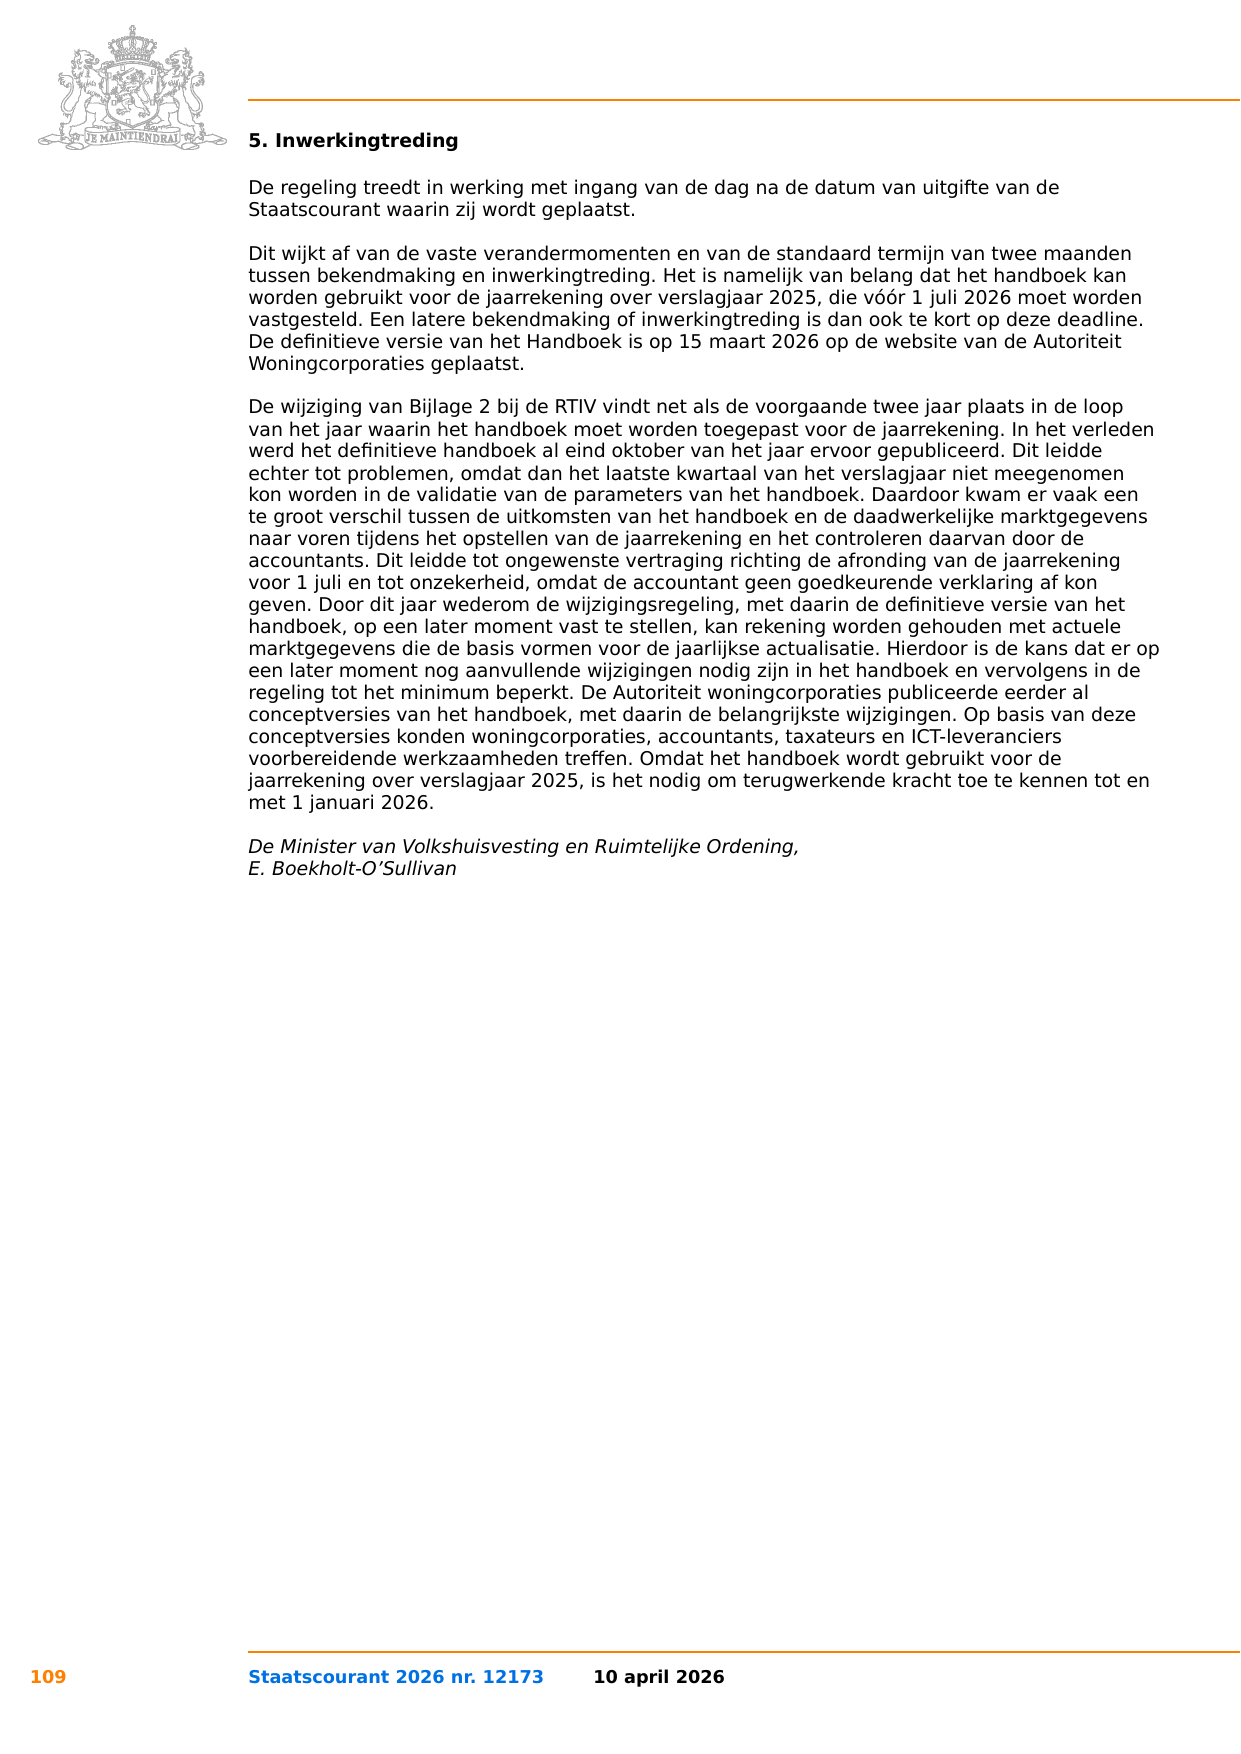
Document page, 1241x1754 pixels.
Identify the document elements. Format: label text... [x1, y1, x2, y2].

picture [38, 25, 227, 150]
subtitle 5. Inwerkingtreding [248, 130, 1163, 152]
text Dit wijkt af van de vaste verandermomenten en van de standaard termijn van twee maanden tussen bekendmaking en inwerkingtreding. Het is namelijk van belang dat het handboek kan worden gebruikt voor de jaarrekening over verslagjaar 2025, die vóór 1 juli 2026 moet worden vastgesteld. Een latere bekendmaking of inwerkingtreding is dan ook te kort op deze deadline. De definitieve versie van het Handboek is op 15 maart 2026 op de website van de Autoriteit Woningcorporaties geplaatst. [248, 243, 1163, 374]
text De wijziging van Bijlage 2 bij de RTIV vindt net als de voorgaande twee jaar plaats in de loop van het jaar waarin het handboek moet worden toegepast voor de jaarrekening. In het verleden werd het definitieve handboek al eind oktober van het jaar ervoor gepubliceerd. Dit leidde echter tot problemen, omdat dan het laatste kwartaal van het verslagjaar niet meegenomen kon worden in de validatie van de parameters van het handboek. Daardoor kwam er vaak een te groot verschil tussen de uitkomsten van het handboek en de daadwerkelijke marktgegevens naar voren tijdens het opstellen van de jaarrekening en het controleren daarvan door de accountants. Dit leidde tot ongewenste vertraging richting de afronding van de jaarrekening voor 1 juli en tot onzekerheid, omdat de accountant geen goedkeurende verklaring af kon geven. Door dit jaar wederom de wijzigingsregeling, met daarin de definitieve versie van het handboek, op een later moment vast te stellen, kan rekening worden gehouden met actuele marktgegevens die de basis vormen voor de jaarlijkse actualisatie. Hierdoor is de kans dat er op een later moment nog aanvullende wijzigingen nodig zijn in het handboek en vervolgens in de regeling tot het minimum beperkt. De Autoriteit woningcorporaties publiceerde eerder al conceptversies van het handboek, met daarin de belangrijkste wijzigingen. Op basis van deze conceptversies konden woningcorporaties, accountants, taxateurs en ICT-leveranciers voorbereidende werkzaamheden treffen. Omdat het handboek wordt gebruikt voor de jaarrekening over verslagjaar 2025, is het nodig om terugwerkende kracht toe te kennen tot en met 1 januari 2026. [248, 396, 1163, 814]
text De Minister van Volkshuisvesting en Ruimtelijke Ordening, E. Boekholt-O’Sullivan [248, 836, 1163, 880]
text De regeling treedt in werking met ingang van de dag na de datum van uitgifte van de Staatscourant waarin zij wordt geplaatst. [248, 177, 1163, 221]
